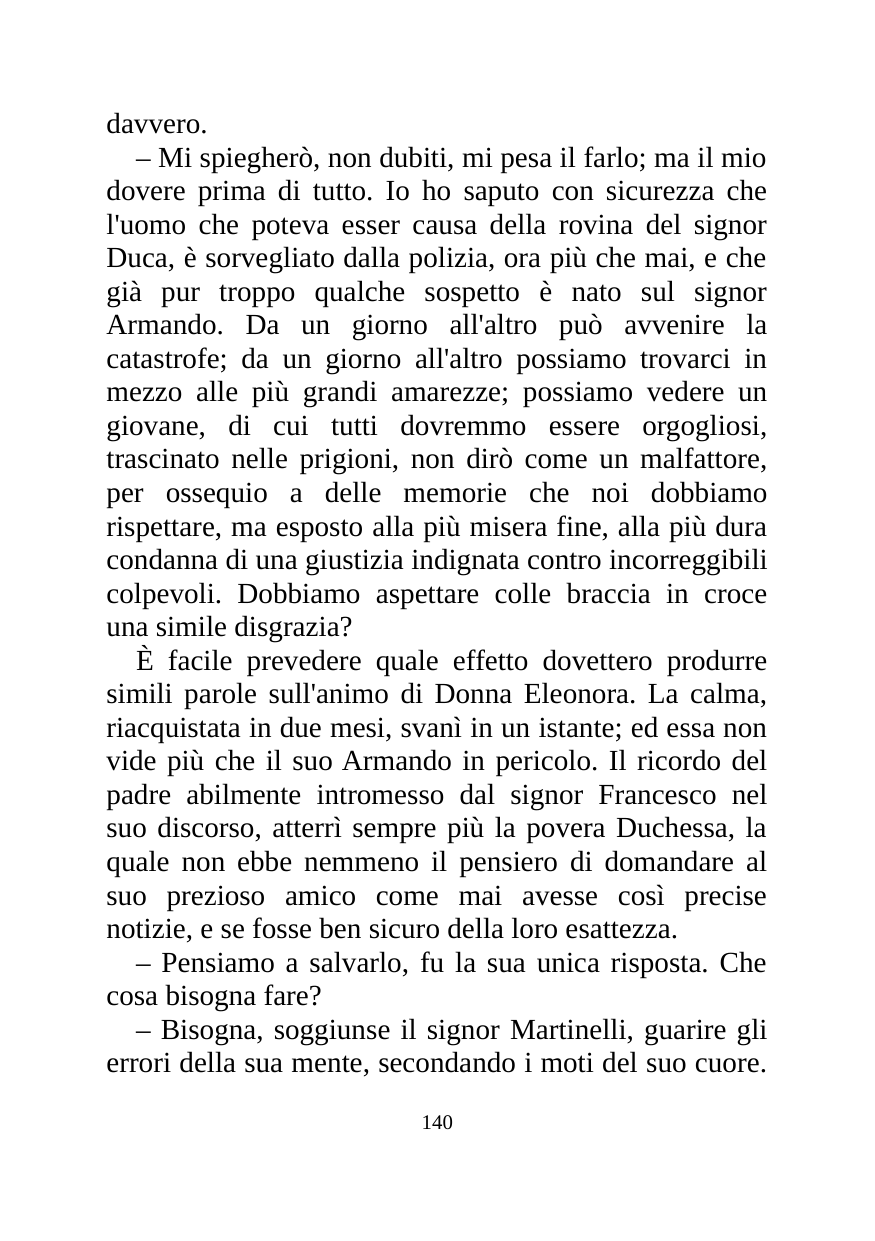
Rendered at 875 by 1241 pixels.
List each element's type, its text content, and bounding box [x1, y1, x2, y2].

text davvero. [106, 106, 768, 140]
text – Mi spiegherò, non dubiti, mi pesa il farlo; ma il mio dovere prima di tutto. Io ho saputo con sicurezza che l'uomo che poteva esser causa della rovina del signor Duca, è sorvegliato dalla polizia, ora più che mai, e che già pur troppo qualche sospetto è nato sul signor Armando. Da un giorno all'altro può avvenire la catastrofe; da un giorno all'altro possiamo trovarci in mezzo alle più grandi amarezze; possiamo vedere un giovane, di cui tutti dovremmo essere orgogliosi, trascinato nelle prigioni, non dirò come un malfattore, per ossequio a delle memorie che noi dobbiamo rispettare, ma esposto alla più misera fine, alla più dura condanna di una giustizia indignata contro incorreggibili colpevoli. Dobbiamo aspettare colle braccia in croce una simile disgrazia? [106, 140, 768, 643]
text È facile prevedere quale effetto dovettero produrre simili parole sull'animo di Donna Eleonora. La calma, riacquistata in due mesi, svanì in un istante; ed essa non vide più che il suo Armando in pericolo. Il ricordo del padre abilmente intromesso dal signor Francesco nel suo discorso, atterrì sempre più la povera Duchessa, la quale non ebbe nemmeno il pensiero di domandare al suo prezioso amico come mai avesse così precise notizie, e se fosse ben sicuro della loro esattezza. [106, 643, 768, 945]
text – Bisogna, soggiunse il signor Martinelli, guarire gli errori della sua mente, secondando i moti del suo cuore. [106, 1012, 768, 1079]
text – Pensiamo a salvarlo, fu la sua unica risposta. Che cosa bisogna fare? [106, 945, 768, 1012]
